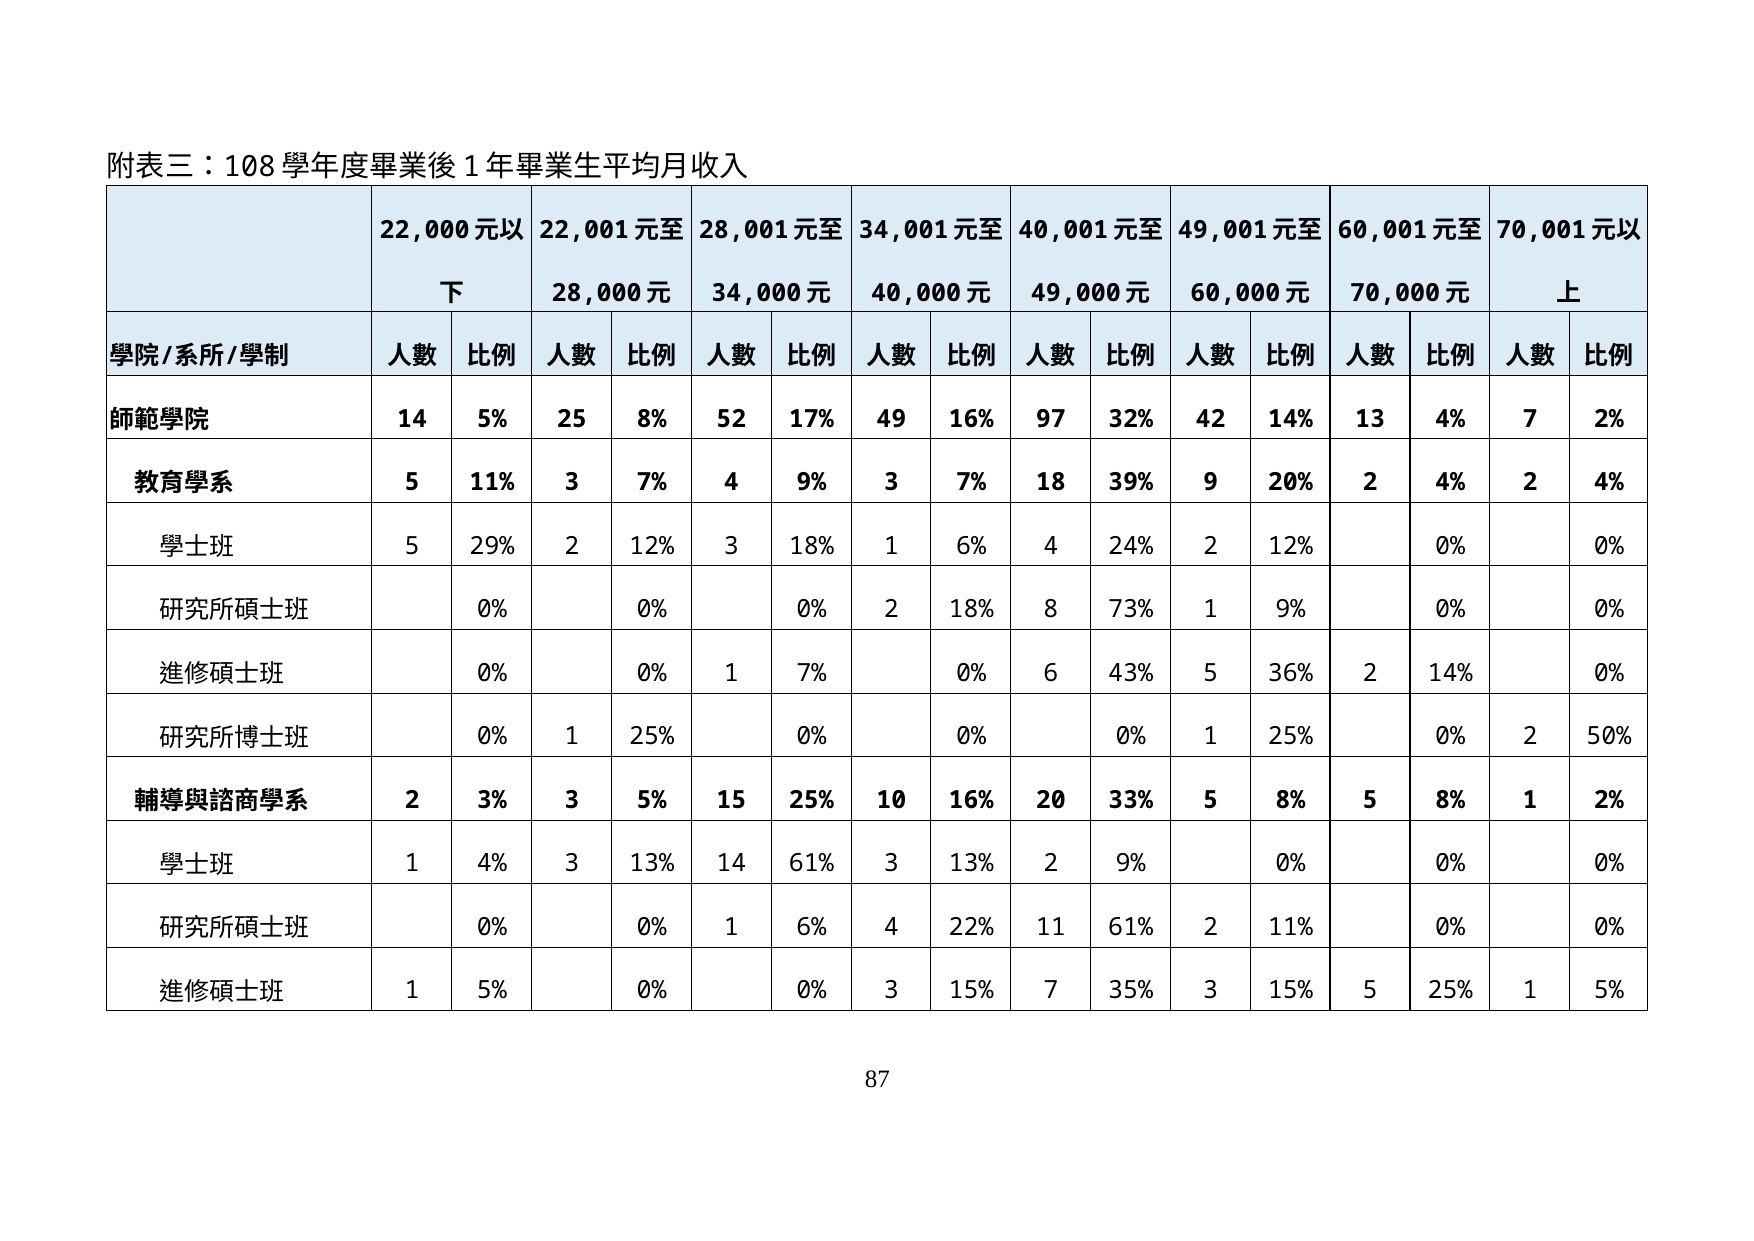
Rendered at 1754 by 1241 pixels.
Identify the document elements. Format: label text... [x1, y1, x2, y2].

table_cell 2 [532, 503, 611, 565]
table_cell 42 [1171, 376, 1250, 438]
table_cell 18% [772, 503, 851, 565]
table_cell [1490, 821, 1569, 883]
table_cell 0% [1411, 503, 1489, 565]
table_cell 1 [1171, 694, 1250, 756]
table_cell [532, 630, 611, 692]
table_cell 比例 [931, 312, 1010, 375]
table_cell 11 [1011, 884, 1090, 947]
table_cell 61% [772, 821, 851, 883]
table_cell [1331, 694, 1409, 756]
table_cell 17% [772, 376, 851, 438]
table_cell 3% [452, 757, 531, 819]
table_cell 6% [931, 503, 1010, 565]
table_cell 1 [692, 630, 771, 692]
table_cell 13 [1331, 376, 1409, 438]
table_cell 4% [1411, 439, 1489, 502]
table_cell 25% [1411, 948, 1489, 1010]
table_cell 研究所碩士班 [107, 566, 371, 629]
table_cell 4 [692, 439, 771, 502]
table_cell 20% [1251, 439, 1329, 502]
table_cell 3 [532, 757, 611, 819]
table_cell 3 [852, 821, 930, 883]
table_cell 8% [1251, 757, 1329, 819]
table_cell 0% [772, 948, 851, 1010]
table_cell 1 [852, 503, 930, 565]
table_cell 2 [372, 757, 451, 819]
table_cell 20 [1011, 757, 1090, 819]
table_cell 1 [1490, 948, 1569, 1010]
table_cell 32% [1091, 376, 1170, 438]
table_cell 0% [1570, 884, 1647, 947]
table_cell 2 [1011, 821, 1090, 883]
table_cell 13% [931, 821, 1010, 883]
table_cell 1 [532, 694, 611, 756]
table_header 34,001元至40,000元 [852, 186, 1010, 311]
table_cell 22% [931, 884, 1010, 947]
table_cell 5% [612, 757, 691, 819]
table_cell 8% [1411, 757, 1489, 819]
table_cell 18% [931, 566, 1010, 629]
table_cell 0% [772, 566, 851, 629]
table_cell 73% [1091, 566, 1170, 629]
table_cell 7% [931, 439, 1010, 502]
table_cell 15% [1251, 948, 1329, 1010]
table_cell [532, 948, 611, 1010]
table_cell 2 [1331, 439, 1409, 502]
table_cell 15% [931, 948, 1010, 1010]
table_header 60,001元至70,000元 [1331, 186, 1489, 311]
table_cell 29% [452, 503, 531, 565]
table_cell 5 [1331, 948, 1409, 1010]
table_cell 比例 [1091, 312, 1170, 375]
table_cell 0% [612, 884, 691, 947]
table_cell 1 [1490, 757, 1569, 819]
table_cell [1331, 503, 1409, 565]
table_cell 0% [1411, 821, 1489, 883]
table_cell 3 [1171, 948, 1250, 1010]
table_cell 0% [1411, 884, 1489, 947]
table_cell 人數 [1331, 312, 1409, 375]
table_cell 35% [1091, 948, 1170, 1010]
table_cell 6 [1011, 630, 1090, 692]
table_cell 比例 [452, 312, 531, 375]
table_cell 0% [612, 566, 691, 629]
table_cell 2 [1331, 630, 1409, 692]
table_cell 比例 [1411, 312, 1489, 375]
table_cell 10 [852, 757, 930, 819]
table_cell 0% [1411, 694, 1489, 756]
table_cell 5% [1570, 948, 1647, 1010]
table_cell 16% [931, 376, 1010, 438]
table_cell 0% [452, 694, 531, 756]
table_cell [1331, 884, 1409, 947]
table_cell 學士班 [107, 503, 371, 565]
table_cell 43% [1091, 630, 1170, 692]
table_cell 11% [1251, 884, 1329, 947]
table_cell [1490, 884, 1569, 947]
table_cell 0% [772, 694, 851, 756]
table_cell 1 [1171, 566, 1250, 629]
table_cell [372, 884, 451, 947]
table_header 28,001元至34,000元 [692, 186, 851, 311]
table_cell 0% [612, 948, 691, 1010]
table_cell 14 [372, 376, 451, 438]
table_cell 0% [1411, 566, 1489, 629]
table_cell 25% [1251, 694, 1329, 756]
table_cell 研究所博士班 [107, 694, 371, 756]
table_cell 比例 [1251, 312, 1329, 375]
table_cell 0% [452, 884, 531, 947]
table_cell 人數 [692, 312, 771, 375]
table_cell 5% [452, 376, 531, 438]
table_cell 2 [1171, 503, 1250, 565]
table_cell [1331, 821, 1409, 883]
table_cell 研究所碩士班 [107, 884, 371, 947]
subtitle 附表三：108學年度畢業後1年畢業生平均月收入 [106, 123, 1648, 185]
table_cell 4% [452, 821, 531, 883]
table_cell 13% [612, 821, 691, 883]
table_cell 2 [1171, 884, 1250, 947]
table_cell 學士班 [107, 821, 371, 883]
table_cell [372, 694, 451, 756]
table_cell 0% [931, 630, 1010, 692]
table_cell [1331, 566, 1409, 629]
table_cell 7% [612, 439, 691, 502]
table_cell 輔導與諮商學系 [107, 757, 371, 819]
table_cell 0% [1091, 694, 1170, 756]
table_cell [1171, 821, 1250, 883]
table_cell 1 [372, 948, 451, 1010]
table_cell [1490, 503, 1569, 565]
table_cell 3 [852, 439, 930, 502]
table_cell 36% [1251, 630, 1329, 692]
table_cell 61% [1091, 884, 1170, 947]
table_cell [532, 566, 611, 629]
table_cell 7% [772, 630, 851, 692]
table_cell 人數 [852, 312, 930, 375]
table_header 22,001元至28,000元 [532, 186, 691, 311]
table_cell 0% [452, 566, 531, 629]
table_cell 8% [612, 376, 691, 438]
table_cell [692, 694, 771, 756]
table_cell [852, 694, 930, 756]
table_cell 14% [1411, 630, 1489, 692]
table_cell 12% [612, 503, 691, 565]
table_cell 14 [692, 821, 771, 883]
table_cell 5 [1331, 757, 1409, 819]
table_cell [692, 566, 771, 629]
table_cell 52 [692, 376, 771, 438]
table_cell 學院/系所/學制 [107, 312, 371, 375]
table_cell 教育學系 [107, 439, 371, 502]
table_cell 比例 [772, 312, 851, 375]
table_cell [372, 566, 451, 629]
table_cell 9% [1091, 821, 1170, 883]
table_cell 97 [1011, 376, 1090, 438]
table_cell 33% [1091, 757, 1170, 819]
table_cell [372, 630, 451, 692]
table_cell 0% [452, 630, 531, 692]
table_cell 24% [1091, 503, 1170, 565]
table_cell 11% [452, 439, 531, 502]
table_cell 4% [1411, 376, 1489, 438]
table_cell 比例 [612, 312, 691, 375]
table_cell 49 [852, 376, 930, 438]
table_cell 0% [612, 630, 691, 692]
table_cell 進修碩士班 [107, 630, 371, 692]
table_cell [1490, 630, 1569, 692]
table_cell 7 [1011, 948, 1090, 1010]
table_cell 人數 [372, 312, 451, 375]
table_cell 3 [532, 821, 611, 883]
table_cell 25% [612, 694, 691, 756]
table_cell 5 [1171, 757, 1250, 819]
table_cell 2 [1490, 439, 1569, 502]
table_cell 進修碩士班 [107, 948, 371, 1010]
table_cell 2 [852, 566, 930, 629]
table_cell 15 [692, 757, 771, 819]
table_cell 0% [931, 694, 1010, 756]
table_cell 比例 [1570, 312, 1647, 375]
table_cell 0% [1570, 566, 1647, 629]
table_cell 2 [1490, 694, 1569, 756]
table_header [107, 186, 371, 311]
table_cell 人數 [532, 312, 611, 375]
table_cell 5% [452, 948, 531, 1010]
table_cell 12% [1251, 503, 1329, 565]
table_header 22,000元以下 [372, 186, 531, 311]
table_cell [852, 630, 930, 692]
table_cell 5 [372, 503, 451, 565]
table_cell 人數 [1490, 312, 1569, 375]
table_cell 3 [692, 503, 771, 565]
table_cell 人數 [1171, 312, 1250, 375]
table_header 40,001元至49,000元 [1011, 186, 1170, 311]
table_cell 0% [1251, 821, 1329, 883]
table_cell 5 [1171, 630, 1250, 692]
table_cell 4 [852, 884, 930, 947]
table_cell [532, 884, 611, 947]
table_cell 39% [1091, 439, 1170, 502]
table_cell 0% [1570, 630, 1647, 692]
table_cell 1 [692, 884, 771, 947]
table_cell 14% [1251, 376, 1329, 438]
table_cell 9% [1251, 566, 1329, 629]
table_cell 6% [772, 884, 851, 947]
table_cell 25% [772, 757, 851, 819]
table_cell 師範學院 [107, 376, 371, 438]
table_cell 3 [532, 439, 611, 502]
table_header 49,001元至60,000元 [1171, 186, 1329, 311]
table_cell 4 [1011, 503, 1090, 565]
table_header 70,001元以上 [1490, 186, 1647, 311]
table_cell 25 [532, 376, 611, 438]
table_cell 18 [1011, 439, 1090, 502]
table_cell 50% [1570, 694, 1647, 756]
table_cell 5 [372, 439, 451, 502]
table_cell 7 [1490, 376, 1569, 438]
table_cell 9% [772, 439, 851, 502]
table_cell 8 [1011, 566, 1090, 629]
table_cell 0% [1570, 503, 1647, 565]
table_cell [1490, 566, 1569, 629]
table_cell [692, 948, 771, 1010]
table_cell 4% [1570, 439, 1647, 502]
table_cell 16% [931, 757, 1010, 819]
table_cell [1011, 694, 1090, 756]
table_cell 9 [1171, 439, 1250, 502]
table_cell 1 [372, 821, 451, 883]
table_cell 0% [1570, 821, 1647, 883]
table_cell 2% [1570, 376, 1647, 438]
table_cell 人數 [1011, 312, 1090, 375]
table_cell 2% [1570, 757, 1647, 819]
table_cell 3 [852, 948, 930, 1010]
